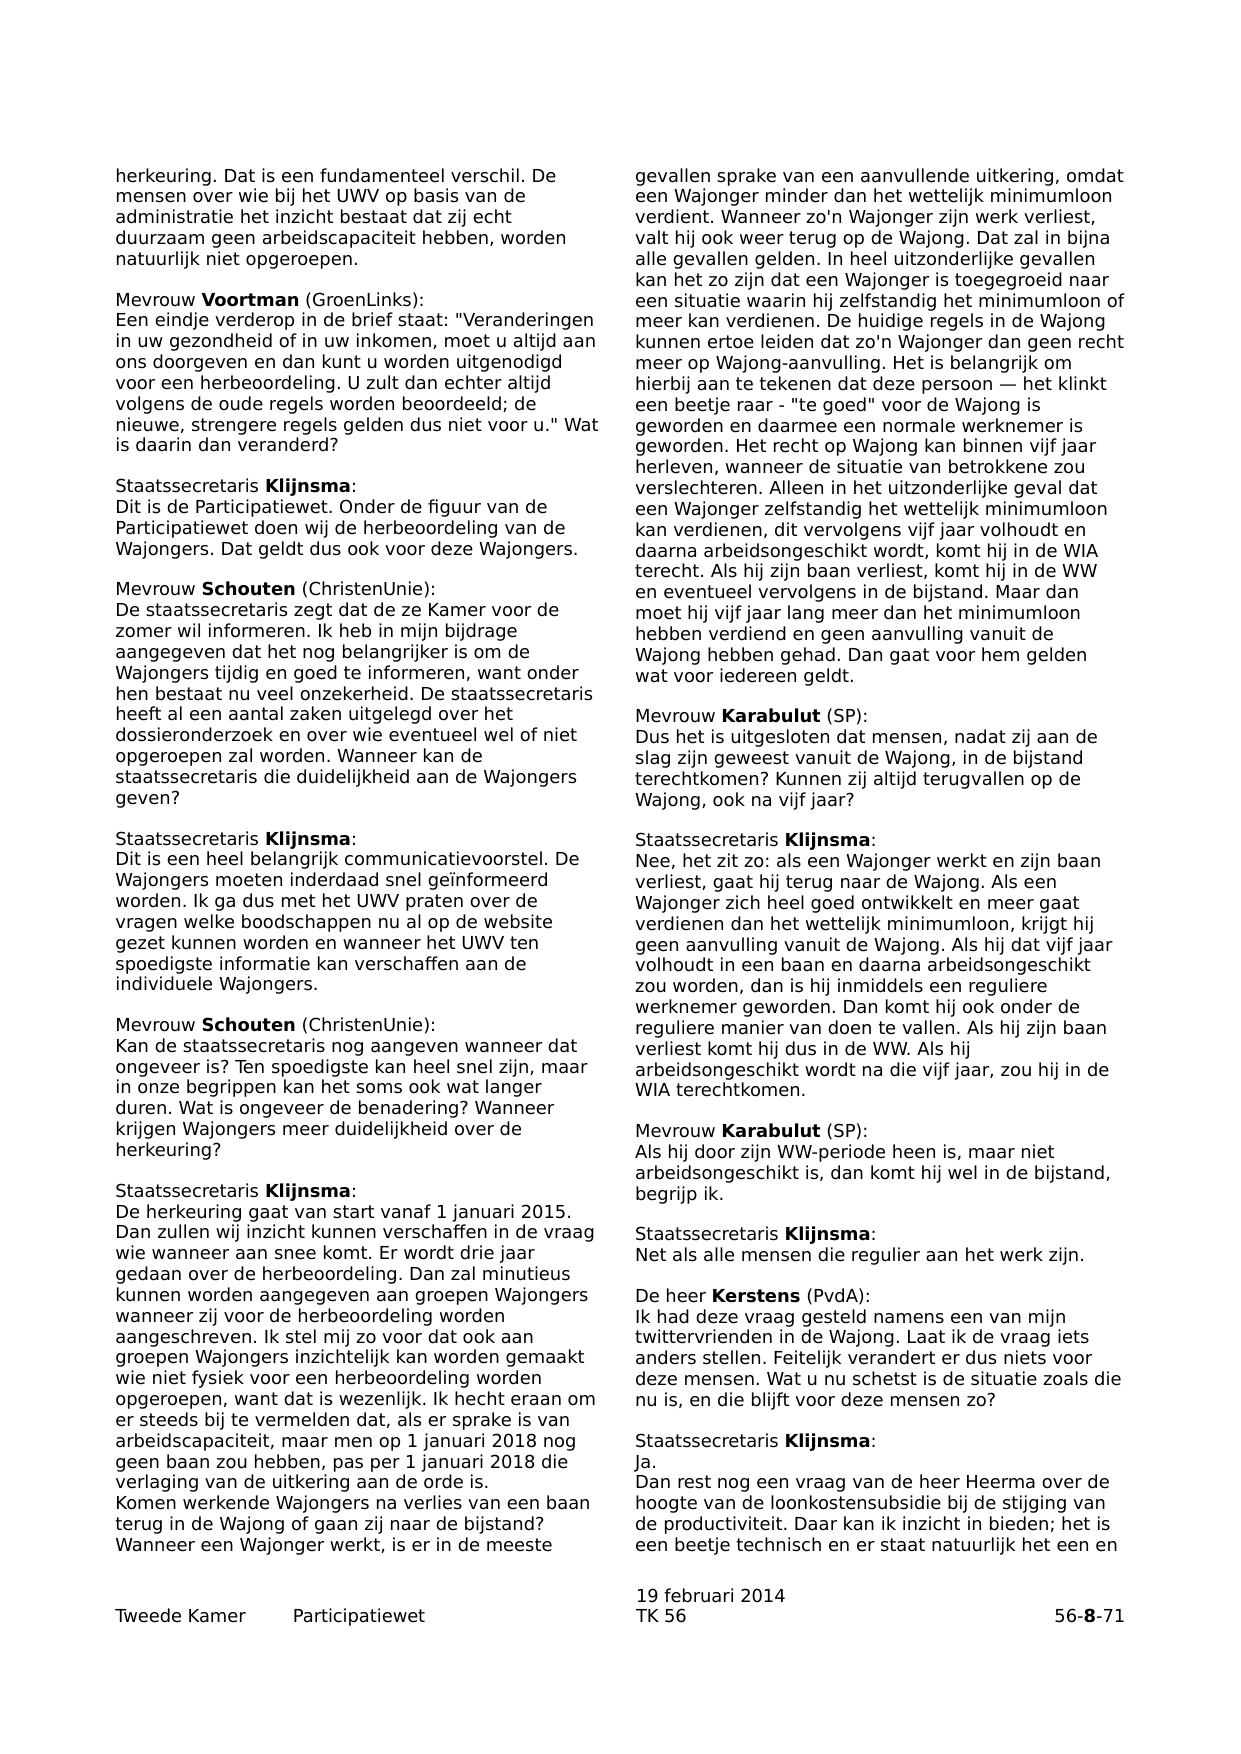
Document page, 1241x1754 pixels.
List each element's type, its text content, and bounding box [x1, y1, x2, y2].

text Net als alle mensen die regulier aan het werk zijn. [635, 1245, 1125, 1266]
text Nee, het zit zo: als een Wajonger werkt en zijn baan verliest, gaat hij terug naar de Wajong. Als een Wajonger zich heel goed ontwikkelt en meer gaat verdienen dan het wettelijk minimumloon, krijgt hij geen aanvulling vanuit de Wajong. Als hij dat vijf jaar volhoudt in een baan en daarna arbeidsongeschikt zou worden, dan is hij inmiddels een reguliere werknemer geworden. Dan komt hij ook onder de reguliere manier van doen te vallen. Als hij zijn baan verliest komt hij dus in de WW. Als hij arbeidsongeschikt wordt na die vijf jaar, zou hij in de WIA terechtkomen. [635, 851, 1125, 1101]
text Staatssecretaris Klijnsma: [115, 828, 605, 849]
text Een eindje verderop in de brief staat: "Veranderingen in uw gezondheid of in uw inkomen, moet u altijd aan ons doorgeven en dan kunt u worden uitgenodigd voor een herbeoordeling. U zult dan echter altijd volgens de oude regels worden beoordeeld; de nieuwe, strengere regels gelden dus niet voor u." Wat is daarin dan veranderd? [115, 310, 605, 456]
text Komen werkende Wajongers na verlies van een baan terug in de Wajong of gaan zij naar de bijstand? Wanneer een Wajonger werkt, is er in de meeste [115, 1493, 605, 1556]
text Staatssecretaris Klijnsma: [115, 1181, 605, 1201]
text Mevrouw Karabulut (SP): [635, 706, 1125, 727]
text gevallen sprake van een aanvullende uitkering, omdat een Wajonger minder dan het wettelijk minimumloon verdient. Wanneer zo'n Wajonger zijn werk verliest, valt hij ook weer terug op de Wajong. Dat zal in bijna alle gevallen gelden. In heel uitzonderlijke gevallen kan het zo zijn dat een Wajonger is toegegroeid naar een situatie waarin hij zelfstandig het minimumloon of meer kan verdienen. De huidige regels in de Wajong kunnen ertoe leiden dat zo'n Wajonger dan geen recht meer op Wajong-aanvulling. Het is belangrijk om hierbij aan te tekenen dat deze persoon — het klinkt een beetje raar - "te goed" voor de Wajong is geworden en daarmee een normale werknemer is geworden. Het recht op Wajong kan binnen vijf jaar herleven, wanneer de situatie van betrokkene zou verslechteren. Alleen in het uitzonderlijke geval dat een Wajonger zelfstandig het wettelijk minimumloon kan verdienen, dit vervolgens vijf jaar volhoudt en daarna arbeidsongeschikt wordt, komt hij in de WIA terecht. Als hij zijn baan verliest, komt hij in de WW en eventueel vervolgens in de bijstand. Maar dan moet hij vijf jaar lang meer dan het minimumloon hebben verdiend en geen aanvulling vanuit de Wajong hebben gehad. Dan gaat voor hem gelden wat voor iedereen geldt. [635, 165, 1125, 686]
text Ik had deze vraag gesteld namens een van mijn twittervrienden in de Wajong. Laat ik de vraag iets anders stellen. Feitelijk verandert er dus niets voor deze mensen. Wat u nu schetst is de situatie zoals die nu is, en die blijft voor deze mensen zo? [635, 1306, 1125, 1411]
text De staatssecretaris zegt dat de ze Kamer voor de zomer wil informeren. Ik heb in mijn bijdrage aangegeven dat het nog belangrijker is om de Wajongers tijdig en goed te informeren, want onder hen bestaat nu veel onzekerheid. De staatssecretaris heeft al een aantal zaken uitgelegd over het dossieronderzoek en over wie eventueel wel of niet opgeroepen zal worden. Wanneer kan de staatssecretaris die duidelijkheid aan de Wajongers geven? [115, 600, 605, 808]
text Ja. [635, 1451, 1125, 1472]
text Staatssecretaris Klijnsma: [115, 476, 605, 497]
text Dus het is uitgesloten dat mensen, nadat zij aan de slag zijn geweest vanuit de Wajong, in de bijstand terechtkomen? Kunnen zij altijd terugvallen op de Wajong, ook na vijf jaar? [635, 727, 1125, 810]
text Mevrouw Schouten (ChristenUnie): [115, 579, 605, 600]
text Mevrouw Karabulut (SP): [635, 1121, 1125, 1142]
text Staatssecretaris Klijnsma: [635, 1431, 1125, 1451]
text Staatssecretaris Klijnsma: [635, 830, 1125, 851]
text Dit is een heel belangrijk communicatievoorstel. De Wajongers moeten inderdaad snel geïnformeerd worden. Ik ga dus met het UWV praten over de vragen welke boodschappen nu al op de website gezet kunnen worden en wanneer het UWV ten spoedigste informatie kan verschaffen aan de individuele Wajongers. [115, 849, 605, 995]
text Mevrouw Voortman (GroenLinks): [115, 289, 605, 310]
text De heer Kerstens (PvdA): [635, 1286, 1125, 1306]
text Kan de staatssecretaris nog aangeven wanneer dat ongeveer is? Ten spoedigste kan heel snel zijn, maar in onze begrippen kan het soms ook wat langer duren. Wat is ongeveer de benadering? Wanneer krijgen Wajongers meer duidelijkheid over de herkeuring? [115, 1036, 605, 1161]
text Als hij door zijn WW-periode heen is, maar niet arbeidsongeschikt is, dan komt hij wel in de bijstand, begrijp ik. [635, 1142, 1125, 1204]
text Staatssecretaris Klijnsma: [635, 1224, 1125, 1245]
text Dit is de Participatiewet. Onder de figuur van de Participatiewet doen wij de herbeoordeling van de Wajongers. Dat geldt dus ook voor deze Wajongers. [115, 497, 605, 559]
text Mevrouw Schouten (ChristenUnie): [115, 1015, 605, 1036]
text Dan rest nog een vraag van de heer Heerma over de hoogte van de loonkostensubsidie bij de stijging van de productiviteit. Daar kan ik inzicht in bieden; het is een beetje technisch en er staat natuurlijk het een en [635, 1472, 1125, 1556]
text herkeuring. Dat is een fundamenteel verschil. De mensen over wie bij het UWV op basis van de administratie het inzicht bestaat dat zij echt duurzaam geen arbeidscapaciteit hebben, worden natuurlijk niet opgeroepen. [115, 165, 605, 269]
text De herkeuring gaat van start vanaf 1 januari 2015. Dan zullen wij inzicht kunnen verschaffen in de vraag wie wanneer aan snee komt. Er wordt drie jaar gedaan over de herbeoordeling. Dan zal minutieus kunnen worden aangegeven aan groepen Wajongers wanneer zij voor de herbeoordeling worden aangeschreven. Ik stel mij zo voor dat ook aan groepen Wajongers inzichtelijk kan worden gemaakt wie niet fysiek voor een herbeoordeling worden opgeroepen, want dat is wezenlijk. Ik hecht eraan om er steeds bij te vermelden dat, als er sprake is van arbeidscapaciteit, maar men op 1 januari 2018 nog geen baan zou hebben, pas per 1 januari 2018 die verlaging van de uitkering aan de orde is. [115, 1201, 605, 1493]
